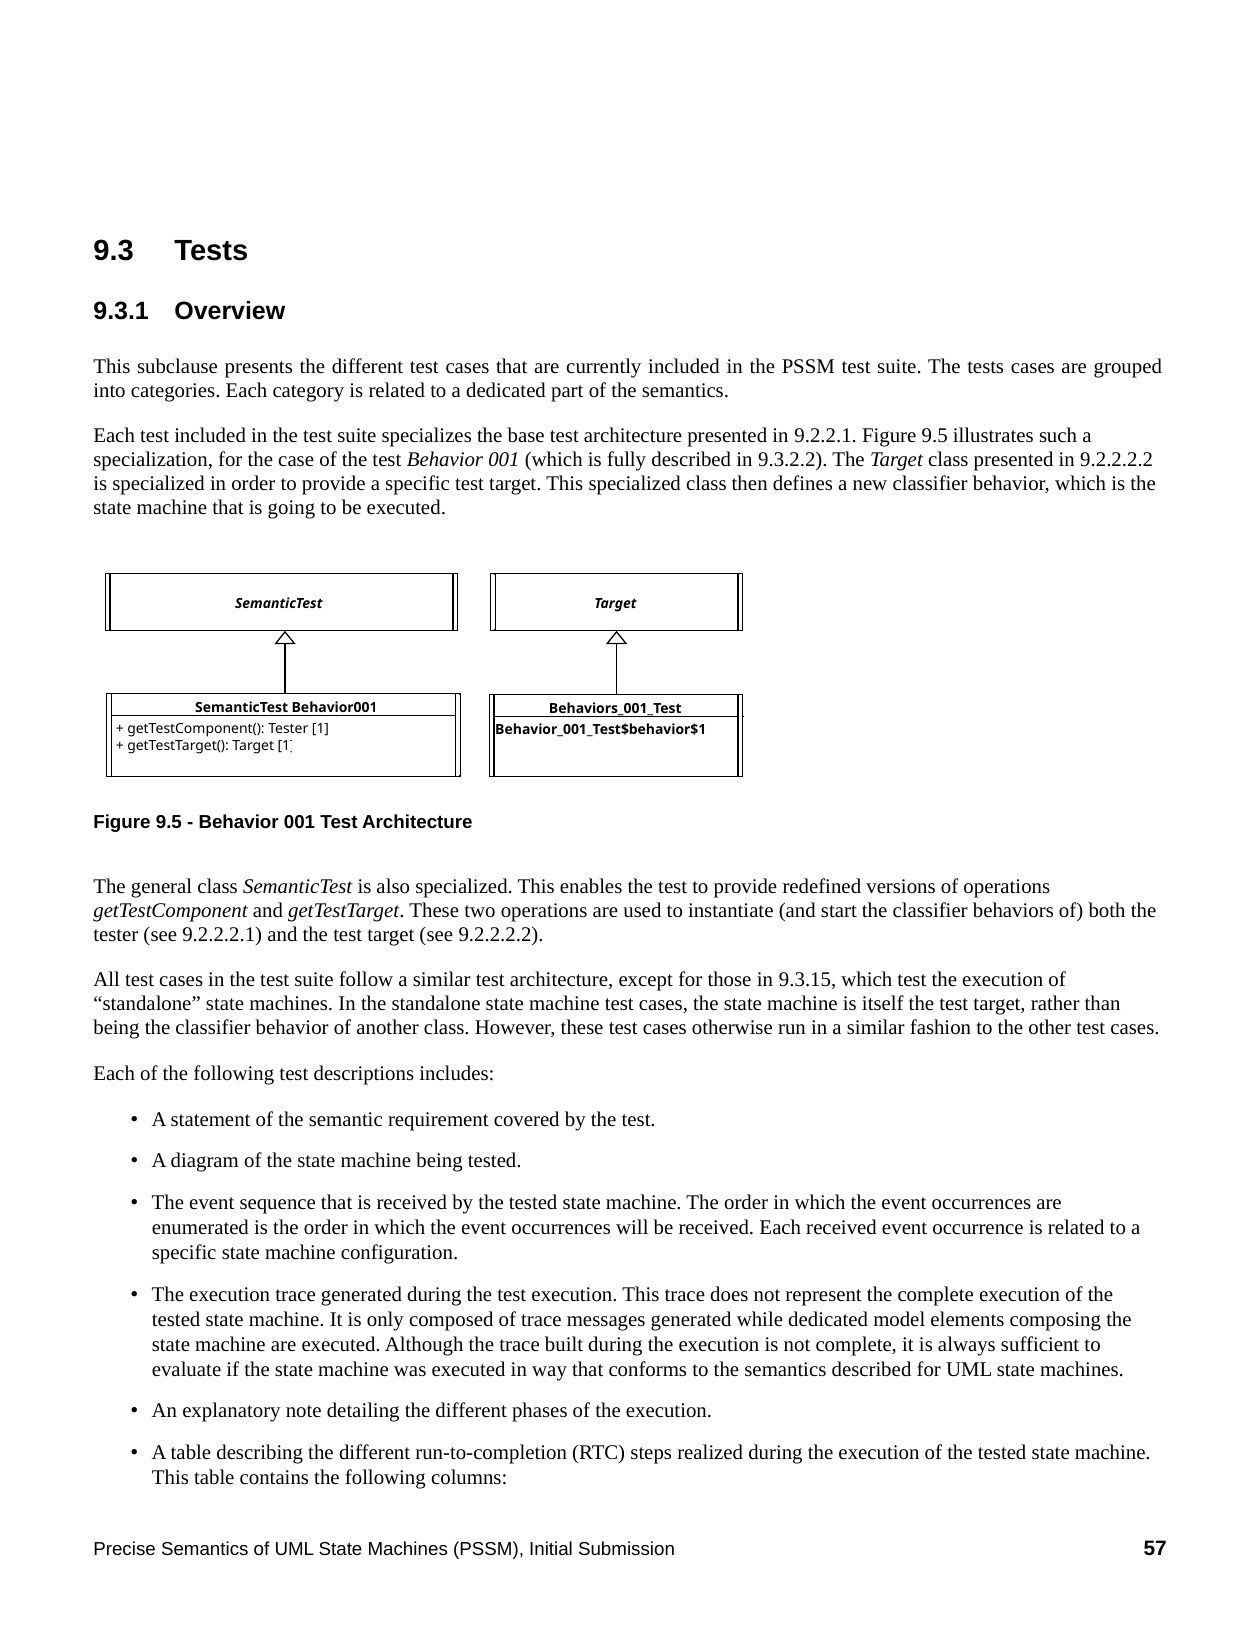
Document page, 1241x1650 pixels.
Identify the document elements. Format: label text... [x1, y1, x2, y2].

list An explanatory note detailing the different phases of the execution. [131, 1397, 1164, 1422]
list A table describing the different run-to-completion (RTC) steps realized during the execution of the tested state machine. This table contains the following columns: [131, 1439, 1164, 1489]
list A diagram of the state machine being tested. [131, 1147, 1164, 1172]
list A statement of the semantic requirement covered by the test. [131, 1106, 1164, 1131]
list The event sequence that is received by the tested state machine. The order in which the event occurrences are enumerated is the order in which the event occurrences will be received. Each received event occurrence is related to a specific state machine configuration. [131, 1189, 1164, 1264]
subtitle Overview [93, 296, 1164, 325]
text The general class SemanticTest is also specialized. This enables the test to provide redefined versions of operations getTestComponent and getTestTarget. These two operations are used to instantiate (and start the classifier behaviors of) both the tester (see 9.2.2.2.1) and the test target (see 9.2.2.2.2). [93, 874, 1164, 946]
text Each of the following test descriptions includes: [93, 1060, 1164, 1084]
subtitle Tests [93, 231, 1164, 266]
text All test cases in the test suite follow a similar test architecture, except for those in 9.3.15, which test the execution of “standalone” state machines. In the standalone state machine test cases, the state machine is itself the test target, rather than being the classifier behavior of another class. However, these test cases otherwise run in a similar fashion to the other test cases. [93, 967, 1164, 1039]
text Figure 9.5 - Behavior 001 Test Architecture [93, 811, 1073, 832]
list The execution trace generated during the test execution. This trace does not represent the complete execution of the tested state machine. It is only composed of trace messages generated while dedicated model elements composing the state machine are executed. Although the trace built during the execution is not complete, it is always sufficient to evaluate if the state machine was executed in way that conforms to the semantics described for UML state machines. [131, 1281, 1164, 1381]
text This subclause presents the different test cases that are currently included in the PSSM test suite. The tests cases are grouped into categories. Each category is related to a dedicated part of the semantics. [93, 354, 1164, 402]
text Each test included in the test suite specializes the base test architecture presented in 9.2.2.1. Figure 9.5 illustrates such a specialization, for the case of the test Behavior 001 (which is fully described in 9.3.2.2). The Target class presented in 9.2.2.2.2 is specialized in order to provide a specific test target. This specialized class then defines a new classifier behavior, which is the state machine that is going to be executed. [93, 423, 1164, 519]
